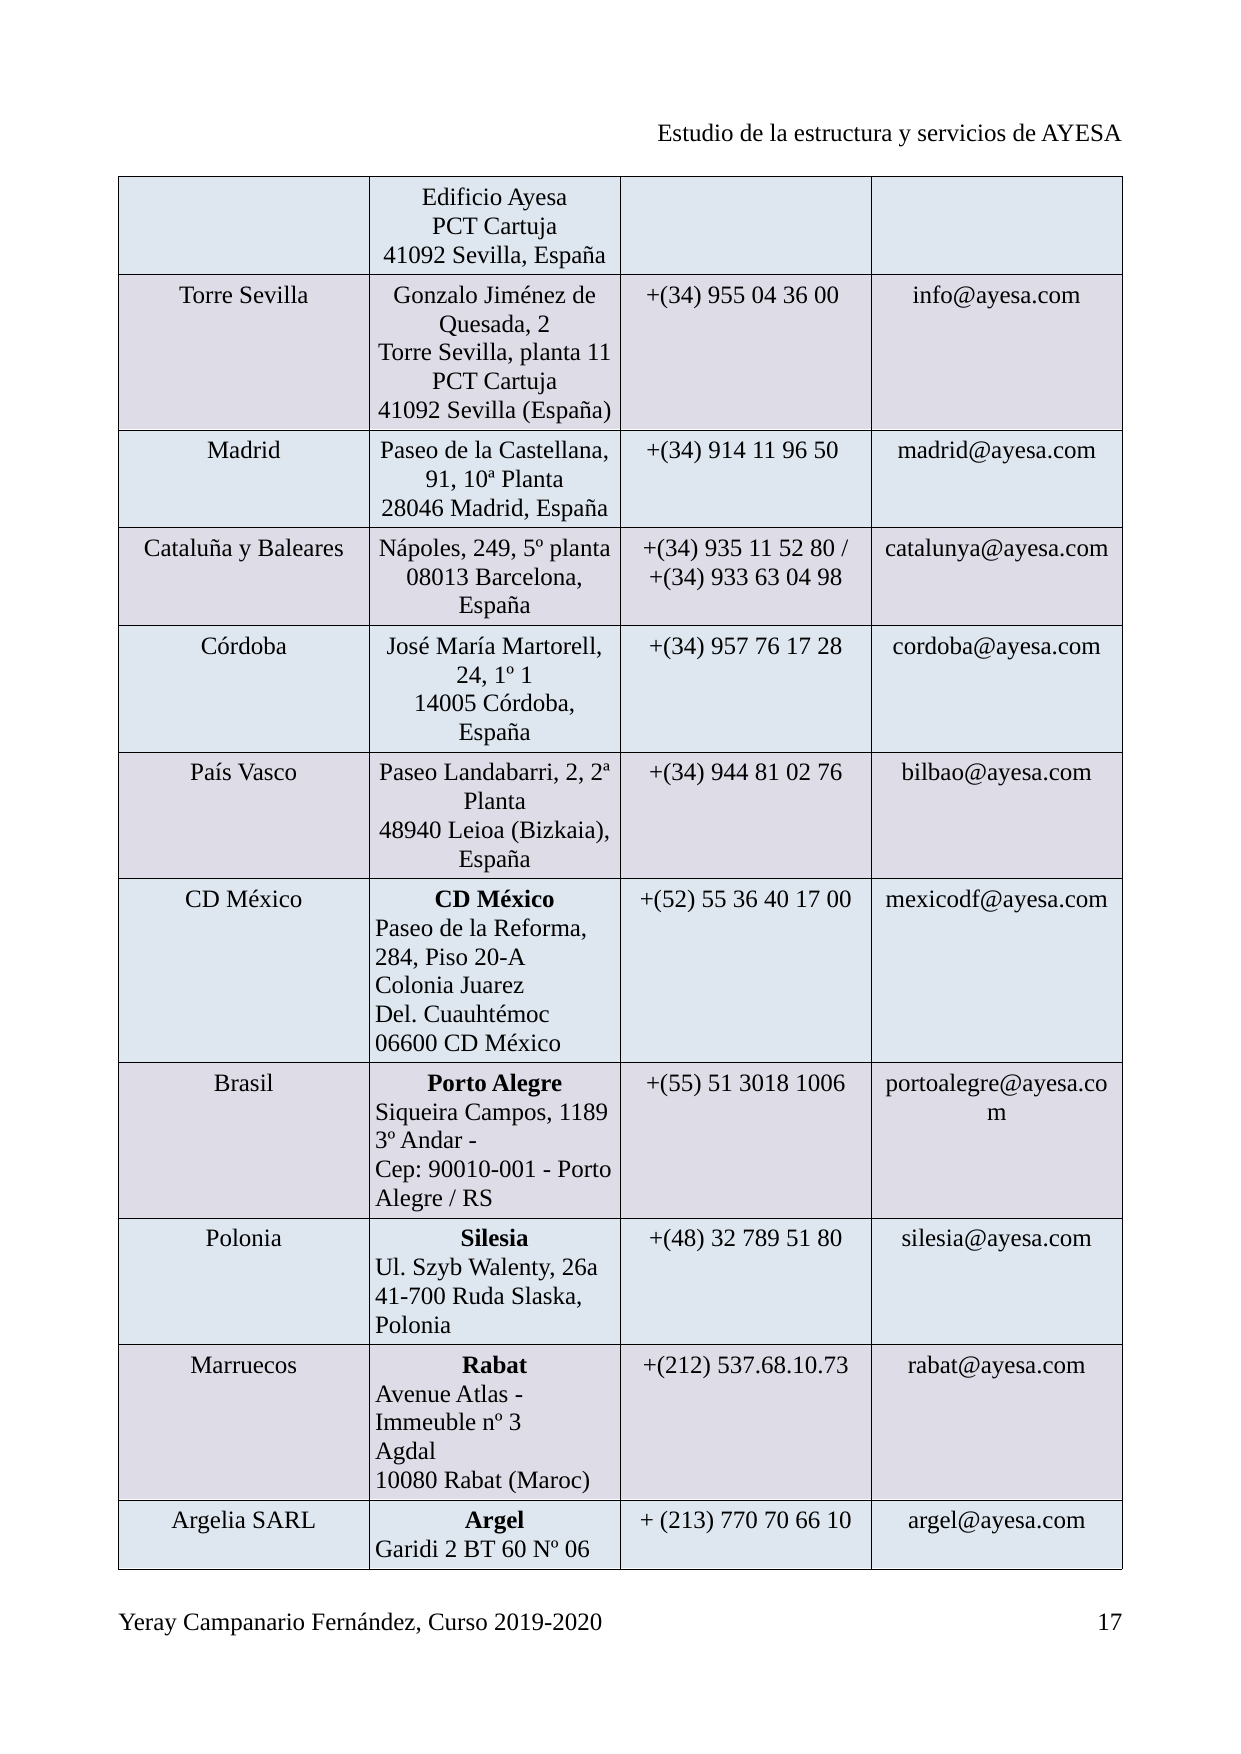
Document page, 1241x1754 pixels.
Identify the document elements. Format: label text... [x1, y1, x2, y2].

table_cell País Vasco [119, 753, 369, 878]
table_cell Paseo Landabarri, 2, 2ª Planta 48940 Leioa (Bizkaia), España [370, 753, 620, 878]
table_cell Nápoles, 249, 5º planta 08013 Barcelona, España [370, 528, 620, 625]
table_cell +(34) 957 76 17 28 [621, 626, 871, 752]
table_cell +(212) 537.68.10.73 [621, 1345, 871, 1499]
table_cell +(34) 914 11 96 50 [621, 431, 871, 527]
table_cell catalunya@ayesa.com [872, 528, 1122, 625]
table_cell Polonia [119, 1219, 369, 1344]
table_cell bilbao@ayesa.com [872, 753, 1122, 878]
table_cell argel@ayesa.com [872, 1501, 1122, 1568]
table_cell Silesia Ul. Szyb Walenty, 26a 41-700 Ruda Slaska, Polonia [370, 1219, 620, 1344]
table_cell Madrid [119, 431, 369, 527]
table_cell Porto Alegre Siqueira Campos, 1189 3º Andar - Cep: 90010-001 - Porto Alegre / RS [370, 1063, 620, 1218]
table_cell info@ayesa.com [872, 275, 1122, 429]
table_cell Marruecos [119, 1345, 369, 1499]
table_cell Argelia SARL [119, 1501, 369, 1568]
table_cell silesia@ayesa.com [872, 1219, 1122, 1344]
table_cell cordoba@ayesa.com [872, 626, 1122, 752]
table_cell +(48) 32 789 51 80 [621, 1219, 871, 1344]
table_cell madrid@ayesa.com [872, 431, 1122, 527]
table_cell rabat@ayesa.com [872, 1345, 1122, 1499]
table_cell CD México Paseo de la Reforma, 284, Piso 20-A Colonia Juarez Del. Cuauhtémoc 06600 CD México [370, 879, 620, 1062]
table_cell Brasil [119, 1063, 369, 1218]
table_cell +(52) 55 36 40 17 00 [621, 879, 871, 1062]
table_cell +(34) 944 81 02 76 [621, 753, 871, 878]
table_cell [621, 177, 871, 274]
table_cell Córdoba [119, 626, 369, 752]
table_cell + (213) 770 70 66 10 [621, 1501, 871, 1568]
table_cell Cataluña y Baleares [119, 528, 369, 625]
table_cell portoalegre@ayesa.com [872, 1063, 1122, 1218]
table_cell Rabat Avenue Atlas - Immeuble nº 3 Agdal 10080 Rabat (Maroc) [370, 1345, 620, 1499]
table_cell CD México [119, 879, 369, 1062]
table_cell +(34) 935 11 52 80 / +(34) 933 63 04 98 [621, 528, 871, 625]
table_cell Torre Sevilla [119, 275, 369, 429]
table_cell [872, 177, 1122, 274]
table_cell Paseo de la Castellana, 91, 10ª Planta 28046 Madrid, España [370, 431, 620, 527]
table_cell +(34) 955 04 36 00 [621, 275, 871, 429]
table_cell Gonzalo Jiménez de Quesada, 2 Torre Sevilla, planta 11 PCT Cartuja 41092 Sevilla (España) [370, 275, 620, 429]
table_cell +(55) 51 3018 1006 [621, 1063, 871, 1218]
table_cell [119, 177, 369, 274]
table_cell mexicodf@ayesa.com [872, 879, 1122, 1062]
table_cell - Edificio Ayesa PCT Cartuja 41092 Sevilla, España [370, 177, 620, 274]
table_cell Argel Garidi 2 BT 60 Nº 06 [370, 1501, 620, 1568]
table_cell José María Martorell, 24, 1º 1 14005 Córdoba, España [370, 626, 620, 752]
